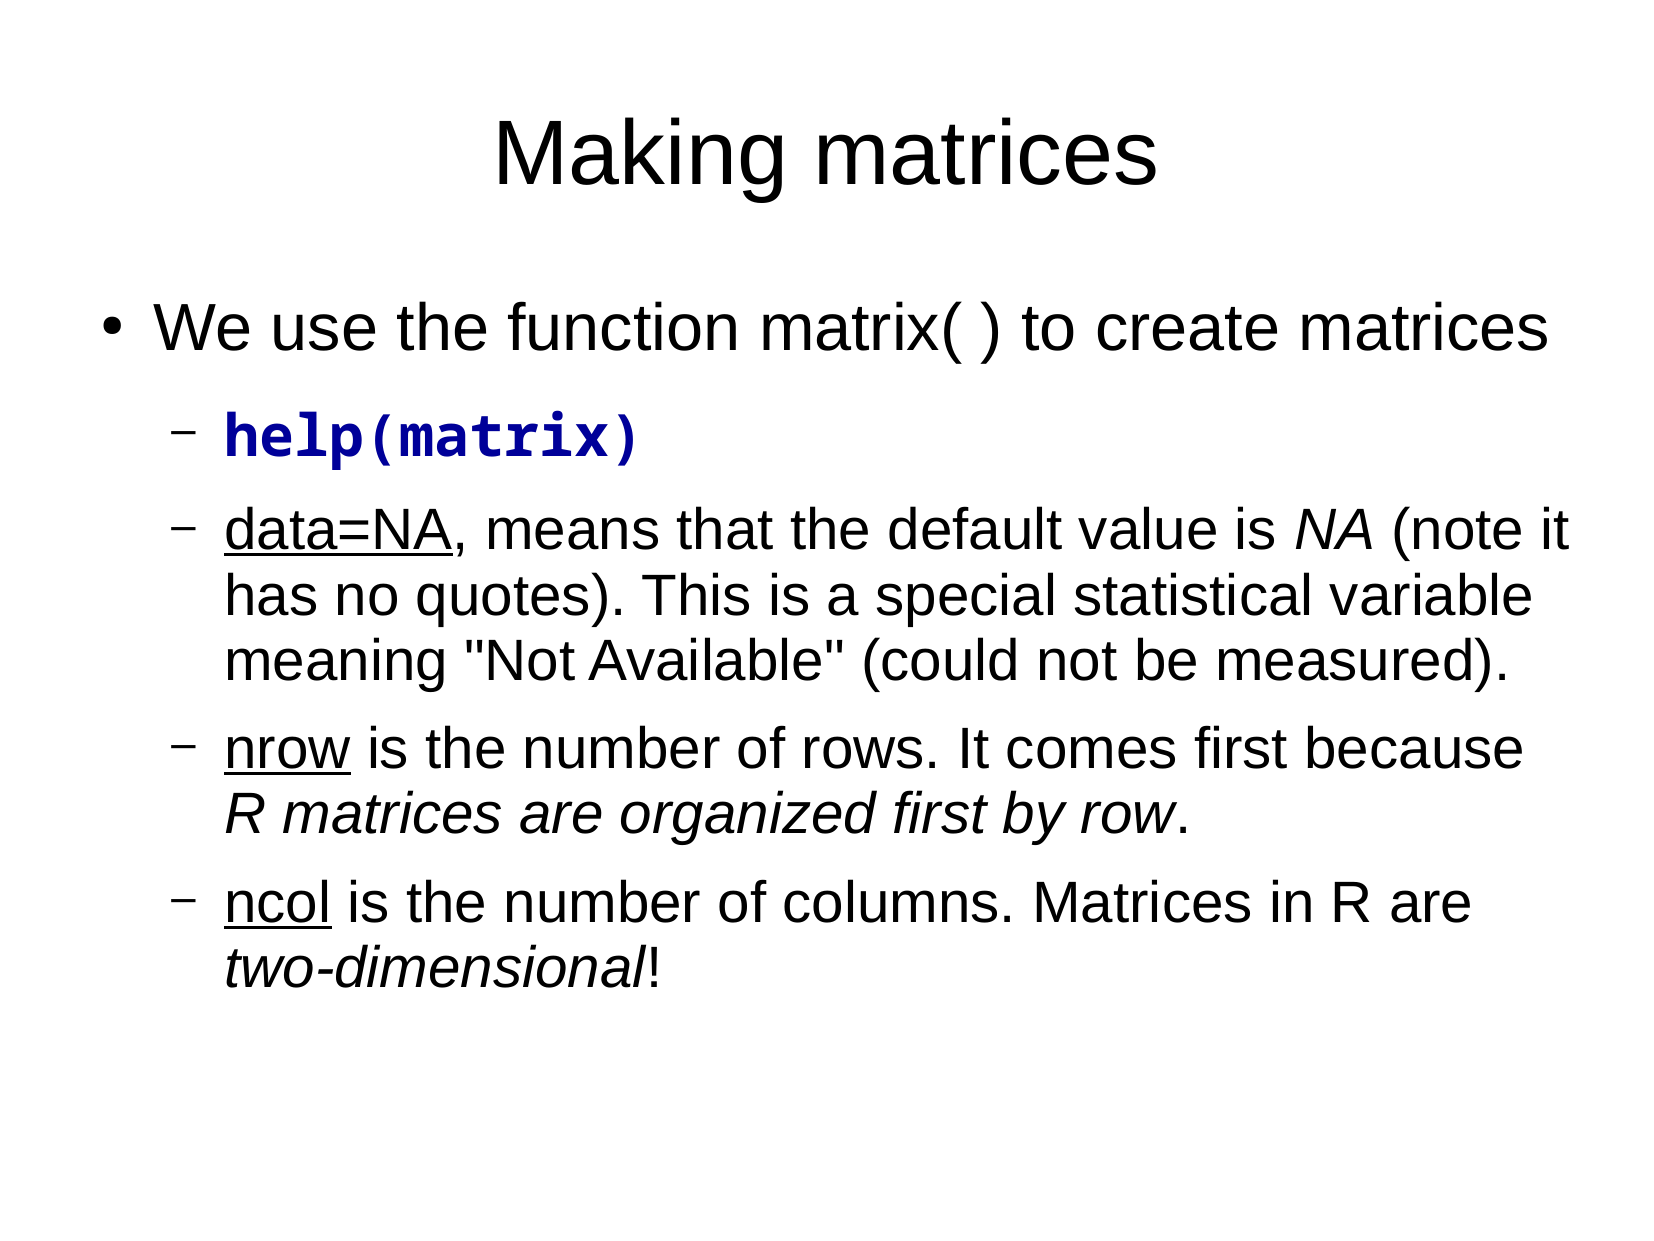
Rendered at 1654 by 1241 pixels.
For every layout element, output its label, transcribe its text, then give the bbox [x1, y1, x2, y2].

list We use the function matrix( ) to create matrices help(matrix) data=NA, means that the default value is NA (note it has no quotes). This is a special statistical variable meaning "Not Available" (could not be measured). nrow is the number of rows. It comes first because R matrices are organized first by row. ncol is the number of columns. Matrices in R are two-dimensional! [82, 290, 1571, 1170]
title Making matrices [82, 49, 1571, 257]
